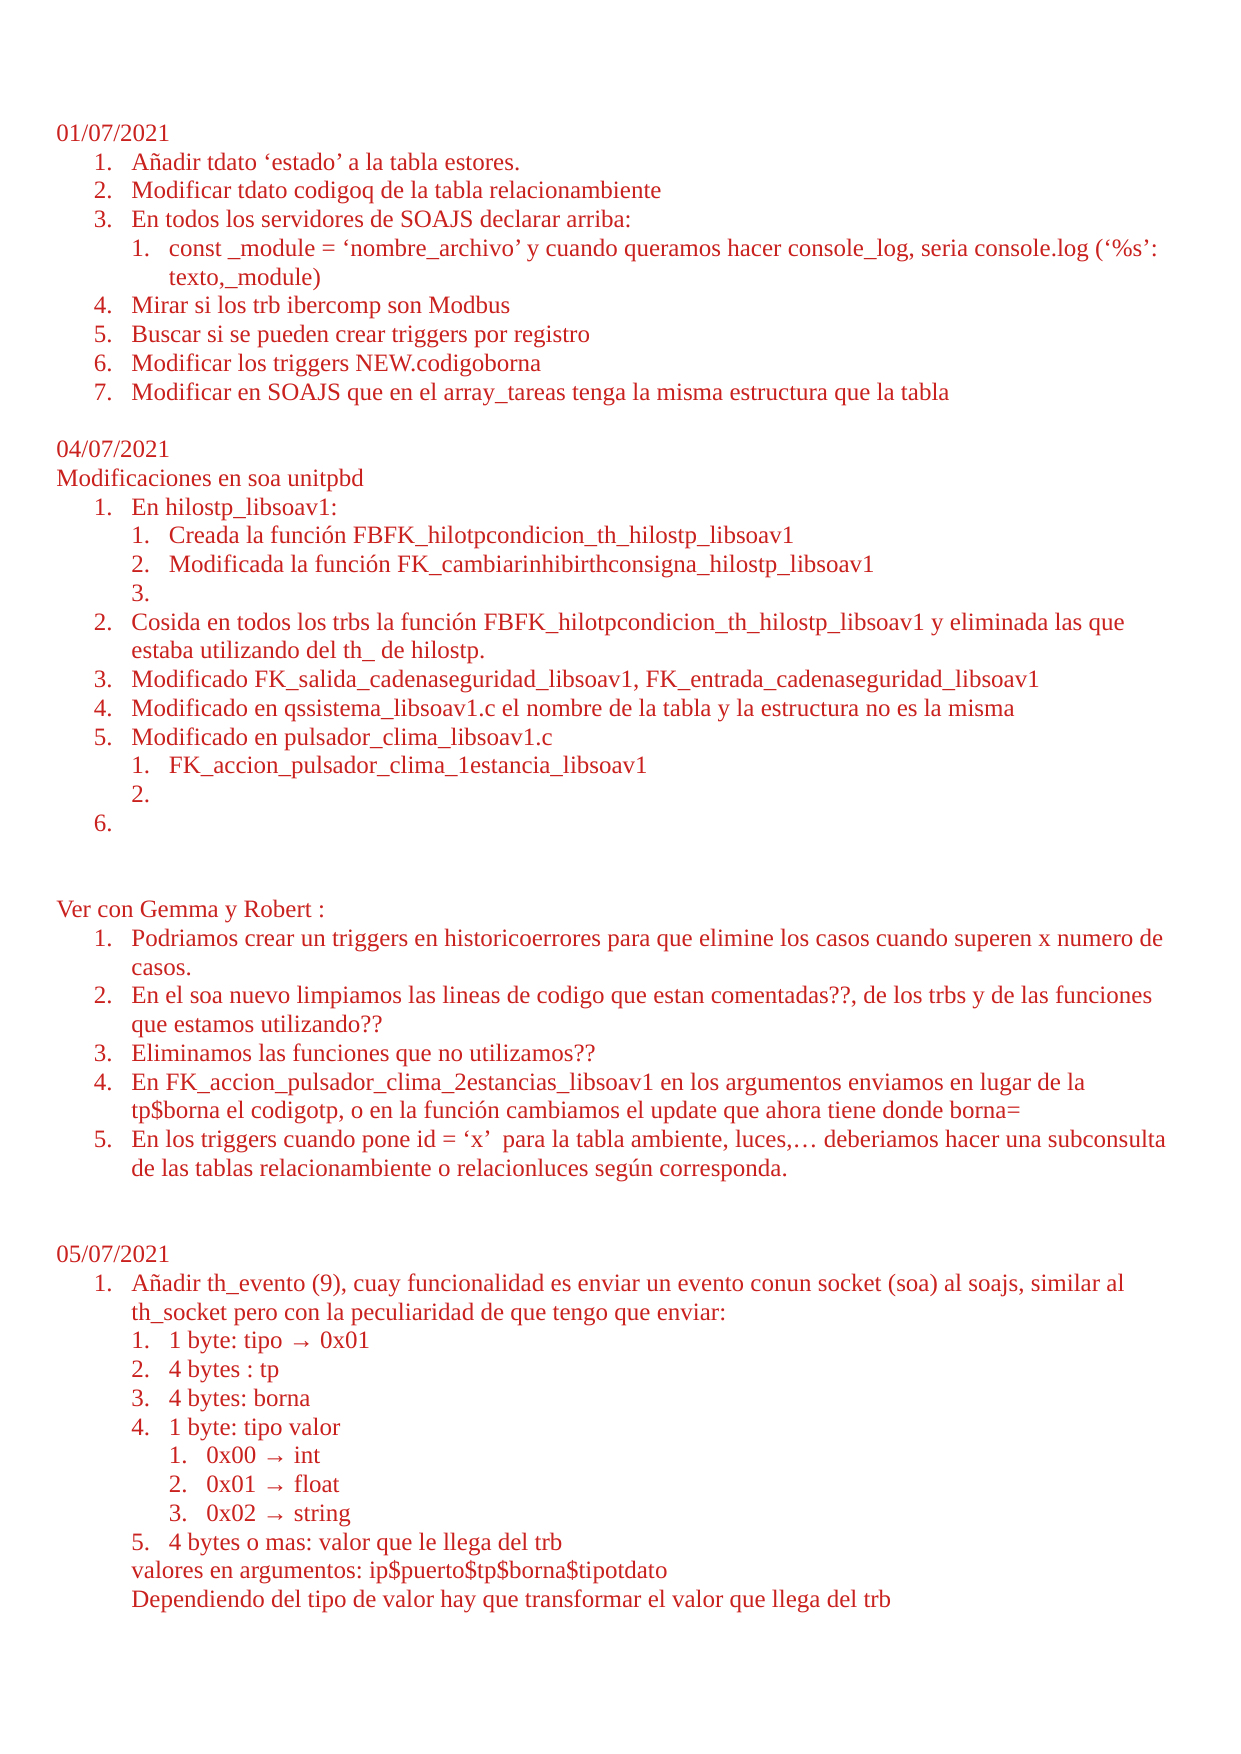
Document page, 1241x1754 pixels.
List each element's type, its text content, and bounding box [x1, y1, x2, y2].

text Ver con Gemma y Robert : [56, 894, 1167, 923]
list const _module = ‘nombre_archivo’ y cuando queramos hacer console_log, seria console.log (‘%s’: texto,_module) [131, 233, 1167, 291]
list Podriamos crear un triggers en historicoerrores para que elimine los casos cuando superen x numero de casos. [94, 923, 1167, 981]
list 0x02 → string [169, 1498, 1167, 1527]
list 0x01 → float [169, 1469, 1167, 1498]
text Modificaciones en soa unitpbd [56, 463, 1167, 492]
list Cosida en todos los trbs la función FBFK_hilotpcondicion_th_hilostp_libsoav1 y eliminada las que estaba utilizando del th_ de hilostp. [94, 607, 1167, 664]
list Modificado en pulsador_clima_libsoav1.c [94, 722, 1167, 751]
list En los triggers cuando pone id = ‘x’ para la tabla ambiente, luces,… deberiamos hacer una subconsulta de las tablas relacionambiente o relacionluces según corresponda. [94, 1124, 1167, 1182]
list Buscar si se pueden crear triggers por registro [94, 319, 1167, 348]
list 4 bytes: borna [131, 1383, 1167, 1412]
list Modificar en SOAJS que en el array_tareas tenga la misma estructura que la tabla [94, 377, 1167, 406]
list 4 bytes o mas: valor que le llega del trb [131, 1527, 1167, 1556]
list Creada la función FBFK_hilotpcondicion_th_hilostp_libsoav1 [131, 521, 1167, 549]
list Añadir tdato ‘estado’ a la tabla estores. [94, 147, 1167, 176]
list 1 byte: tipo valor [131, 1412, 1167, 1441]
list FK_accion_pulsador_clima_1estancia_libsoav1 [131, 751, 1167, 779]
list En el soa nuevo limpiamos las lineas de codigo que estan comentadas??, de los trbs y de las funciones que estamos utilizando?? [94, 981, 1167, 1038]
text 04/07/2021 [56, 434, 1167, 463]
list En hilostp_libsoav1: [94, 492, 1167, 521]
list Modificar los triggers NEW.codigoborna [94, 348, 1167, 377]
list Mirar si los trb ibercomp son Modbus [94, 291, 1167, 319]
list Modificada la función FK_cambiarinhibirthconsigna_hilostp_libsoav1 [131, 549, 1167, 578]
list 0x00 → int [169, 1441, 1167, 1469]
list 4 bytes : tp [131, 1354, 1167, 1383]
list Modificado FK_salida_cadenaseguridad_libsoav1, FK_entrada_cadenaseguridad_libsoav1 [94, 664, 1167, 693]
list Modificado en qssistema_libsoav1.c el nombre de la tabla y la estructura no es la misma [94, 693, 1167, 722]
list Eliminamos las funciones que no utilizamos?? [94, 1038, 1167, 1067]
list En FK_accion_pulsador_clima_2estancias_libsoav1 en los argumentos enviamos en lugar de la tp$borna el codigotp, o en la función cambiamos el update que ahora tiene donde borna= [94, 1067, 1167, 1124]
list En todos los servidores de SOAJS declarar arriba: [94, 204, 1167, 233]
list valores en argumentos: ip$puerto$tp$borna$tipotdato [94, 1556, 1167, 1584]
text 01/07/2021 [56, 118, 1167, 147]
list Añadir th_evento (9), cuay funcionalidad es enviar un evento conun socket (soa) al soajs, similar al th_socket pero con la peculiaridad de que tengo que enviar: [94, 1268, 1167, 1326]
list Dependiendo del tipo de valor hay que transformar el valor que llega del trb [94, 1584, 1167, 1613]
list Modificar tdato codigoq de la tabla relacionambiente [94, 176, 1167, 204]
text 05/07/2021 [56, 1239, 1167, 1268]
list 1 byte: tipo → 0x01 [131, 1326, 1167, 1354]
